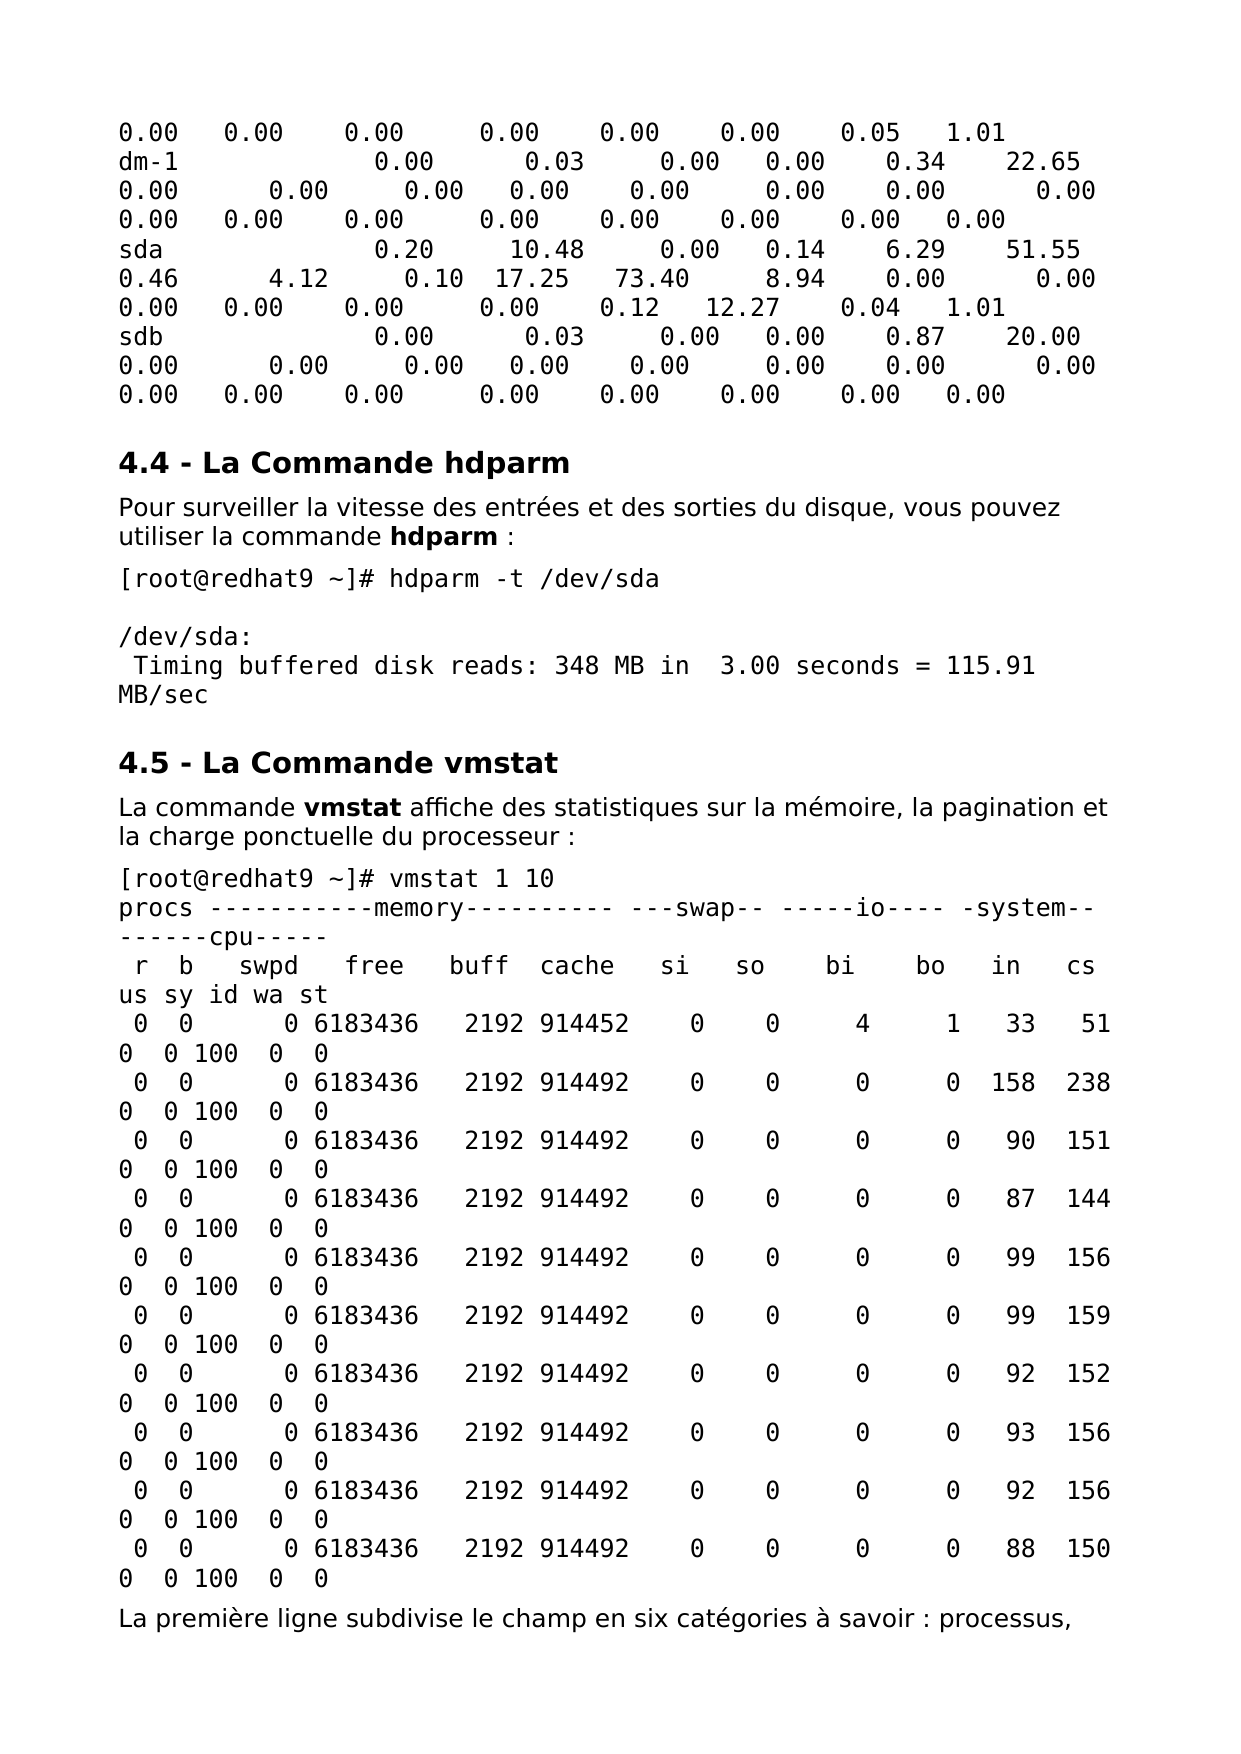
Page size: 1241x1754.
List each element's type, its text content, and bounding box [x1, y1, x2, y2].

text [root@redhat9 ~]# vmstat 1 10 procs -----------memory---------- ---swap-- -----io---- -system-- ------cpu----- r b swpd free buff cache si so bi bo in cs us sy id wa st 0 0 0 6183436 2192 914452 0 0 4 1 33 51 0 0 100 0 0 0 0 0 6183436 2192 914492 0 0 0 0 158 238 0 0 100 0 0 0 0 0 6183436 2192 914492 0 0 0 0 90 151 0 0 100 0 0 0 0 0 6183436 2192 914492 0 0 0 0 87 144 0 0 100 0 0 0 0 0 6183436 2192 914492 0 0 0 0 99 156 0 0 100 0 0 0 0 0 6183436 2192 914492 0 0 0 0 99 159 0 0 100 0 0 0 0 0 6183436 2192 914492 0 0 0 0 92 152 0 0 100 0 0 0 0 0 6183436 2192 914492 0 0 0 0 93 156 0 0 100 0 0 0 0 0 6183436 2192 914492 0 0 0 0 92 156 0 0 100 0 0 0 0 0 6183436 2192 914492 0 0 0 0 88 150 0 0 100 0 0 [118, 864, 1122, 1593]
text La première ligne subdivise le champ en six catégories à savoir : processus, [118, 1605, 1122, 1634]
text 0.00 0.00 0.00 0.00 0.00 0.00 0.05 1.01 dm-1 0.00 0.03 0.00 0.00 0.34 22.65 0.00 0.00 0.00 0.00 0.00 0.00 0.00 0.00 0.00 0.00 0.00 0.00 0.00 0.00 0.00 0.00 sda 0.20 10.48 0.00 0.14 6.29 51.55 0.46 4.12 0.10 17.25 73.40 8.94 0.00 0.00 0.00 0.00 0.00 0.00 0.12 12.27 0.04 1.01 sdb 0.00 0.03 0.00 0.00 0.87 20.00 0.00 0.00 0.00 0.00 0.00 0.00 0.00 0.00 0.00 0.00 0.00 0.00 0.00 0.00 0.00 0.00 [118, 118, 1122, 410]
text [root@redhat9 ~]# hdparm -t /dev/sda /dev/sda: Timing buffered disk reads: 348 MB in 3.00 seconds = 115.91 MB/sec [118, 564, 1122, 710]
text Pour surveiller la vitesse des entrées et des sorties du disque, vous pouvez utiliser la commande hdparm : [118, 493, 1122, 551]
subtitle 4.4 - La Commande hdparm [118, 447, 1122, 481]
text La commande vmstat affiche des statistiques sur la mémoire, la pagination et la charge ponctuelle du processeur : [118, 793, 1122, 851]
subtitle 4.5 - La Commande vmstat [118, 746, 1122, 780]
